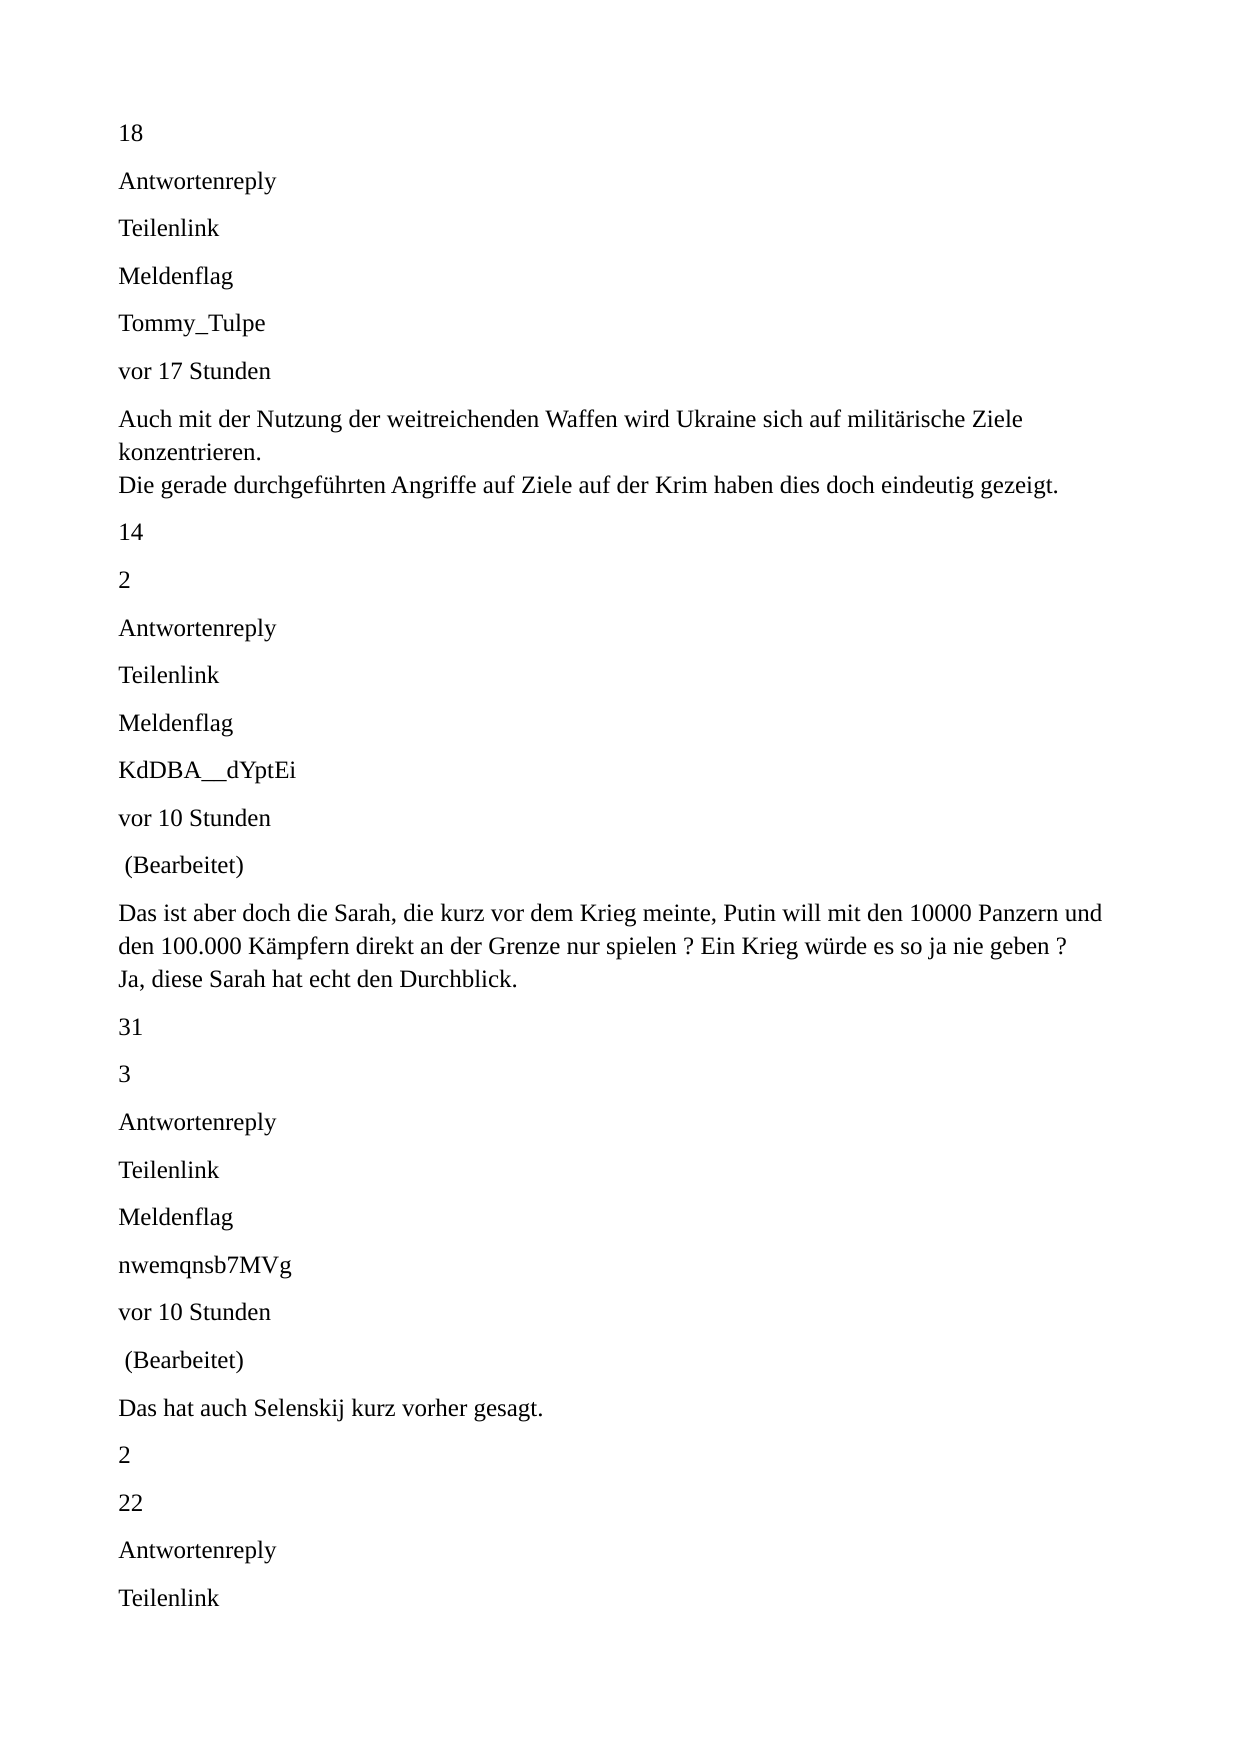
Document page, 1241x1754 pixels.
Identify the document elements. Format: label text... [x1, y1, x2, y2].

text vor 10 Stunden [118, 1297, 1122, 1326]
text Tommy_Tulpe [118, 308, 1122, 337]
text (Bearbeitet) [118, 1345, 1122, 1374]
text Teilenlink [118, 660, 1122, 689]
text nwemqnsb7MVg [118, 1250, 1122, 1279]
text Antwortenreply [118, 613, 1122, 641]
text Das hat auch Selenskij kurz vorher gesagt. [118, 1393, 1122, 1421]
text 3 [118, 1059, 1122, 1088]
text Teilenlink [118, 1583, 1122, 1612]
text Meldenflag [118, 261, 1122, 290]
text Antwortenreply [118, 166, 1122, 194]
text Meldenflag [118, 708, 1122, 737]
text 14 [118, 517, 1122, 546]
text vor 17 Stunden [118, 356, 1122, 385]
text Meldenflag [118, 1202, 1122, 1231]
text Antwortenreply [118, 1536, 1122, 1564]
text KdDBA__dYptEi [118, 755, 1122, 784]
text vor 10 Stunden [118, 803, 1122, 832]
text Teilenlink [118, 213, 1122, 242]
text 31 [118, 1012, 1122, 1041]
text 22 [118, 1488, 1122, 1517]
text 2 [118, 565, 1122, 594]
text Teilenlink [118, 1155, 1122, 1183]
text 18 [118, 118, 1122, 147]
text 2 [118, 1440, 1122, 1469]
text Das ist aber doch die Sarah, die kurz vor dem Krieg meinte, Putin will mit den 10000 Panzern und den 100.000 Kämpfern direkt an der Grenze nur spielen ? Ein Krieg würde es so ja nie geben ? Ja, diese Sarah hat echt den Durchblick. [118, 898, 1122, 993]
text (Bearbeitet) [118, 851, 1122, 879]
text Auch mit der Nutzung der weitreichenden Waffen wird Ukraine sich auf militärische Ziele konzentrieren. Die gerade durchgeführten Angriffe auf Ziele auf der Krim haben dies doch eindeutig gezeigt. [118, 404, 1122, 498]
text Antwortenreply [118, 1107, 1122, 1136]
